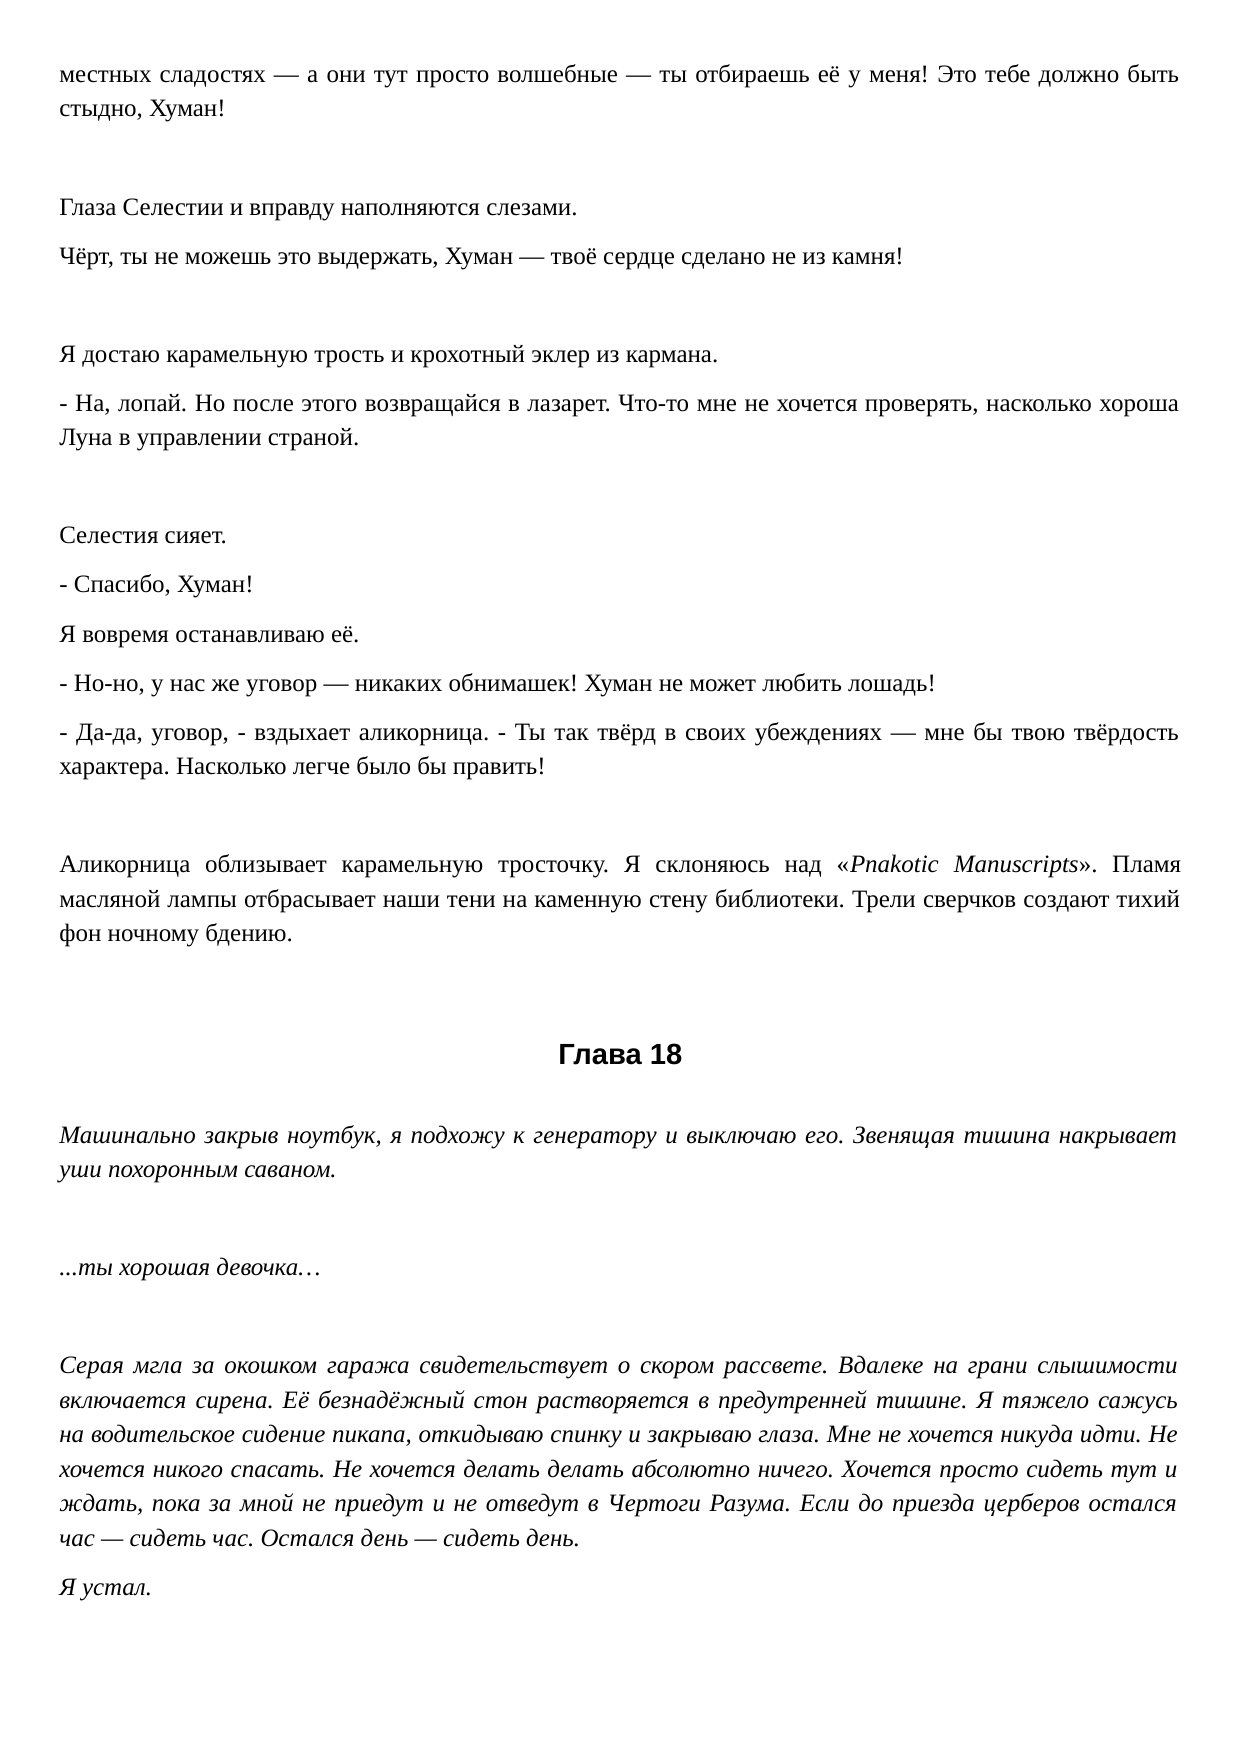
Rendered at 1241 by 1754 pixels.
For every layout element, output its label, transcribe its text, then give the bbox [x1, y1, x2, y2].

text Чёрт, ты не можешь это выдержать, Хуман — твоё сердце сделано не из камня! [59, 241, 1181, 269]
text - Да-да, уговор, - вздыхает аликорница. - Ты так твёрд в своих убеждениях — мне бы твою твёрдость характера. Насколько легче было бы править! [59, 717, 1181, 780]
text Машинально закрыв ноутбук, я подхожу к генератору и выключаю его. Звенящая тишина накрывает уши похоронным саваном. [59, 1120, 1181, 1183]
text Я вовремя останавливаю её. [59, 619, 1181, 647]
text ...ты хорошая девочка… [59, 1252, 1181, 1281]
text - Спасибо, Хуман! [59, 569, 1181, 598]
text Селестия сияет. [59, 521, 1181, 549]
text местных сладостях — а они тут просто волшебные — ты отбираешь её у меня! Это тебе должно быть стыдно, Хуман! [59, 59, 1181, 122]
text - На, лопай. Но после этого возвращайся в лазарет. Что-то мне не хочется проверять, насколько хороша Луна в управлении страной. [59, 388, 1181, 451]
subtitle Глава 18 [59, 1037, 1181, 1071]
text Серая мгла за окошком гаража свидетельствует о скором рассвете. Вдалеке на грани слышимости включается сирена. Её безнадёжный стон растворяется в предутренней тишине. Я тяжело сажусь на водительское сидение пикапа, откидываю спинку и закрываю глаза. Мне не хочется никуда идти. Не хочется никого спасать. Не хочется делать делать абсолютно ничего. Хочется просто сидеть тут и ждать, пока за мной не приедут и не отведут в Чертоги Разума. Если до приезда церберов остался час — сидеть час. Остался день — сидеть день. [59, 1351, 1181, 1552]
text - Но-но, у нас же уговор — никаких обнимашек! Хуман не может любить лошадь! [59, 668, 1181, 696]
text Я устал. [59, 1572, 1181, 1601]
text Глаза Селестии и вправду наполняются слезами. [59, 192, 1181, 220]
text Аликорница облизывает карамельную тросточку. Я склоняюсь над «Pnakotic Manuscripts». Пламя масляной лампы отбрасывает наши тени на каменную стену библиотеки. Трели сверчков создают тихий фон ночному бдению. [59, 849, 1181, 947]
text Я достаю карамельную трость и крохотный эклер из кармана. [59, 339, 1181, 368]
